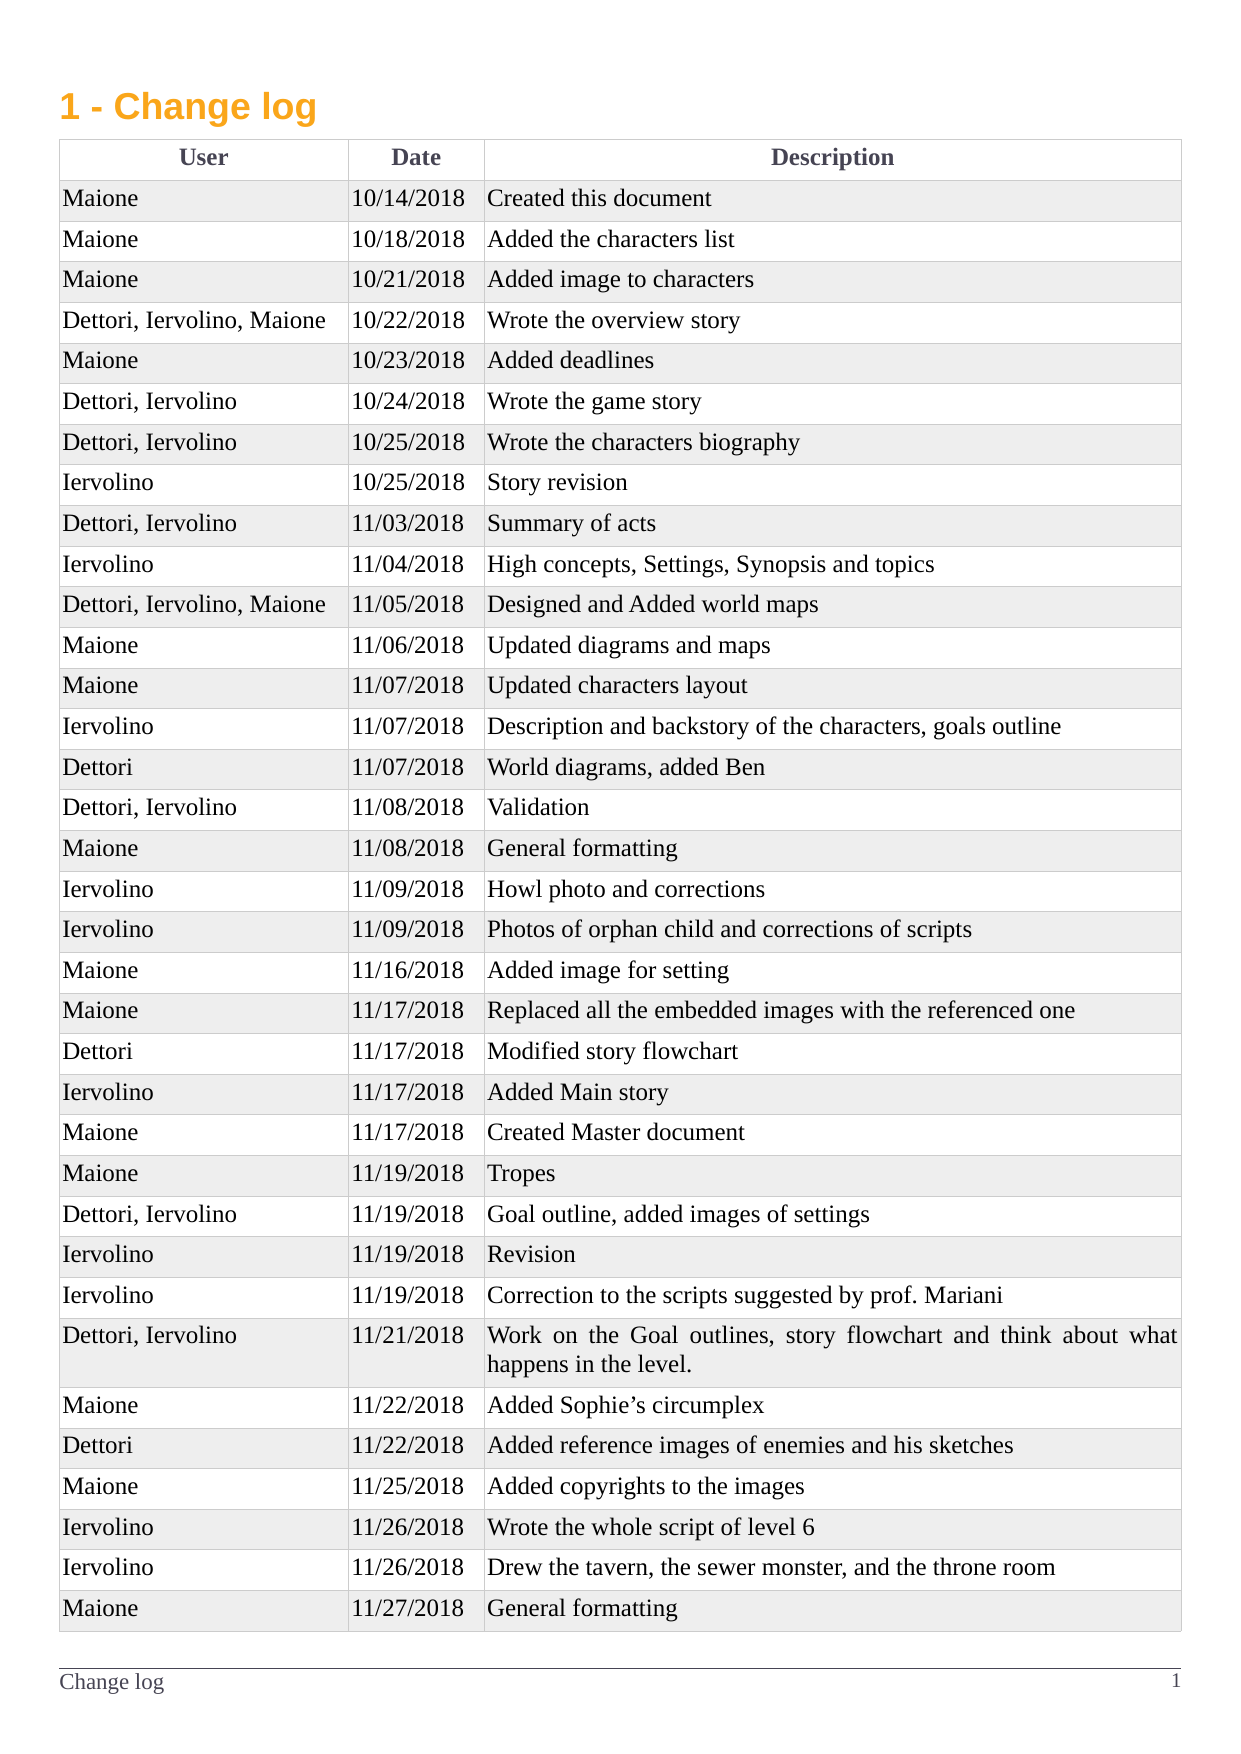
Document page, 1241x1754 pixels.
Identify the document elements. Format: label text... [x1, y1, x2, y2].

table_cell Updated characters layout [485, 669, 1181, 708]
table_cell Maione [60, 628, 348, 667]
table_cell Maione [60, 994, 348, 1033]
table_header Description [485, 140, 1181, 180]
table_cell 23/10/2018 [349, 344, 484, 383]
table_cell Maione [60, 953, 348, 992]
table_cell Designed and Added world maps [485, 587, 1181, 627]
table_cell Wrote the characters biography [485, 425, 1181, 464]
table_cell 22/11/2018 [349, 1429, 484, 1468]
table_cell 06/11/2018 [349, 628, 484, 667]
table_cell World diagrams, added Ben [485, 750, 1181, 789]
table_cell Created Master document [485, 1115, 1181, 1155]
table_cell 25/10/2018 [349, 465, 484, 505]
table_cell 19/11/2018 [349, 1237, 484, 1277]
table_cell Work on the Goal outlines, story flowchart and think about what happens in the level. [485, 1319, 1181, 1387]
table_cell 07/11/2018 [349, 669, 484, 708]
table_cell Added the characters list [485, 222, 1181, 261]
table_cell Iervolino [60, 1550, 348, 1590]
table_cell 17/11/2018 [349, 1115, 484, 1155]
table_cell 16/11/2018 [349, 953, 484, 992]
table_cell Iervolino [60, 709, 348, 749]
table_cell Maione [60, 1469, 348, 1509]
table_cell Wrote the game story [485, 384, 1181, 424]
table_cell Replaced all the embedded images with the referenced one [485, 994, 1181, 1033]
table_cell Drew the tavern, the sewer monster, and the throne room [485, 1550, 1181, 1590]
table_cell Wrote the overview story [485, 303, 1181, 342]
table_cell Story revision [485, 465, 1181, 505]
table_cell 08/11/2018 [349, 831, 484, 871]
table_cell Added reference images of enemies and his sketches [485, 1429, 1181, 1468]
table_cell Iervolino [60, 872, 348, 911]
table_cell 24/10/2018 [349, 384, 484, 424]
table_cell Howl photo and corrections [485, 872, 1181, 911]
table_cell 19/11/2018 [349, 1156, 484, 1196]
table_cell General formatting [485, 1591, 1181, 1631]
table_cell 17/11/2018 [349, 1034, 484, 1074]
table_cell Dettori [60, 1034, 348, 1074]
table_cell 25/11/2018 [349, 1469, 484, 1509]
table_cell Maione [60, 181, 348, 221]
table_cell Photos of orphan child and corrections of scripts [485, 912, 1181, 952]
table_cell Dettori [60, 1429, 348, 1468]
table_cell Dettori [60, 750, 348, 789]
table_cell 07/11/2018 [349, 750, 484, 789]
table_cell Goal outline, added images of settings [485, 1197, 1181, 1236]
table_cell Added copyrights to the images [485, 1469, 1181, 1509]
table_cell Dettori, Iervolino [60, 790, 348, 830]
table_cell Dettori, Iervolino [60, 1197, 348, 1236]
table_cell Revision [485, 1237, 1181, 1277]
table_cell Validation [485, 790, 1181, 830]
table_cell Iervolino [60, 465, 348, 505]
table_cell Maione [60, 262, 348, 302]
table_cell General formatting [485, 831, 1181, 871]
table_cell 07/11/2018 [349, 709, 484, 749]
table_cell Wrote the whole script of level 6 [485, 1510, 1181, 1549]
table_cell 18/10/2018 [349, 222, 484, 261]
table_cell 22/11/2018 [349, 1388, 484, 1427]
table_cell 04/11/2018 [349, 547, 484, 586]
table_cell 26/11/2018 [349, 1550, 484, 1590]
table_cell 17/11/2018 [349, 1075, 484, 1114]
table_cell Maione [60, 669, 348, 708]
table_cell Iervolino [60, 1237, 348, 1277]
table_cell 26/11/2018 [349, 1510, 484, 1549]
table_cell Maione [60, 344, 348, 383]
table_cell 21/10/2018 [349, 262, 484, 302]
table_cell Maione [60, 222, 348, 261]
table_cell 21/11/2018 [349, 1319, 484, 1387]
table_cell Dettori, Iervolino [60, 1319, 348, 1387]
table_cell 17/11/2018 [349, 994, 484, 1033]
table_cell Iervolino [60, 1075, 348, 1114]
table_cell 19/11/2018 [349, 1278, 484, 1317]
table_cell Dettori, Iervolino [60, 506, 348, 546]
table_cell Dettori, Iervolino [60, 425, 348, 464]
table_cell 27/11/2018 [349, 1591, 484, 1631]
table_cell Iervolino [60, 912, 348, 952]
table_cell Added deadlines [485, 344, 1181, 383]
table_cell Maione [60, 1156, 348, 1196]
table_cell 09/11/2018 [349, 872, 484, 911]
table_cell Dettori, Iervolino, Maione [60, 303, 348, 342]
table_cell Tropes [485, 1156, 1181, 1196]
table_cell 14/10/2018 [349, 181, 484, 221]
table_cell Iervolino [60, 1278, 348, 1317]
table_cell Iervolino [60, 1510, 348, 1549]
table_cell Summary of acts [485, 506, 1181, 546]
table_cell Added image for setting [485, 953, 1181, 992]
table_cell Correction to the scripts suggested by prof. Mariani [485, 1278, 1181, 1317]
table_cell Added Sophie’s circumplex [485, 1388, 1181, 1427]
table_cell Maione [60, 831, 348, 871]
subtitle Change log [59, 84, 1181, 127]
table_header User [60, 140, 348, 180]
table_cell Modified story flowchart [485, 1034, 1181, 1074]
table_cell 25/10/2018 [349, 425, 484, 464]
table_cell Maione [60, 1388, 348, 1427]
table_cell 09/11/2018 [349, 912, 484, 952]
table_cell Maione [60, 1115, 348, 1155]
table_cell 05/11/2018 [349, 587, 484, 627]
table_cell 22/10/2018 [349, 303, 484, 342]
table_cell Updated diagrams and maps [485, 628, 1181, 667]
table_cell 08/11/2018 [349, 790, 484, 830]
table_cell Dettori, Iervolino, Maione [60, 587, 348, 627]
table_cell Added Main story [485, 1075, 1181, 1114]
table_cell Added image to characters [485, 262, 1181, 302]
table_cell 03/11/2018 [349, 506, 484, 546]
table_cell Dettori, Iervolino [60, 384, 348, 424]
table_cell Description and backstory of the characters, goals outline [485, 709, 1181, 749]
table_header Date [349, 140, 484, 180]
table_cell Created this document [485, 181, 1181, 221]
table_cell High concepts, Settings, Synopsis and topics [485, 547, 1181, 586]
table_cell Maione [60, 1591, 348, 1631]
table_cell 19/11/2018 [349, 1197, 484, 1236]
table_cell Iervolino [60, 547, 348, 586]
